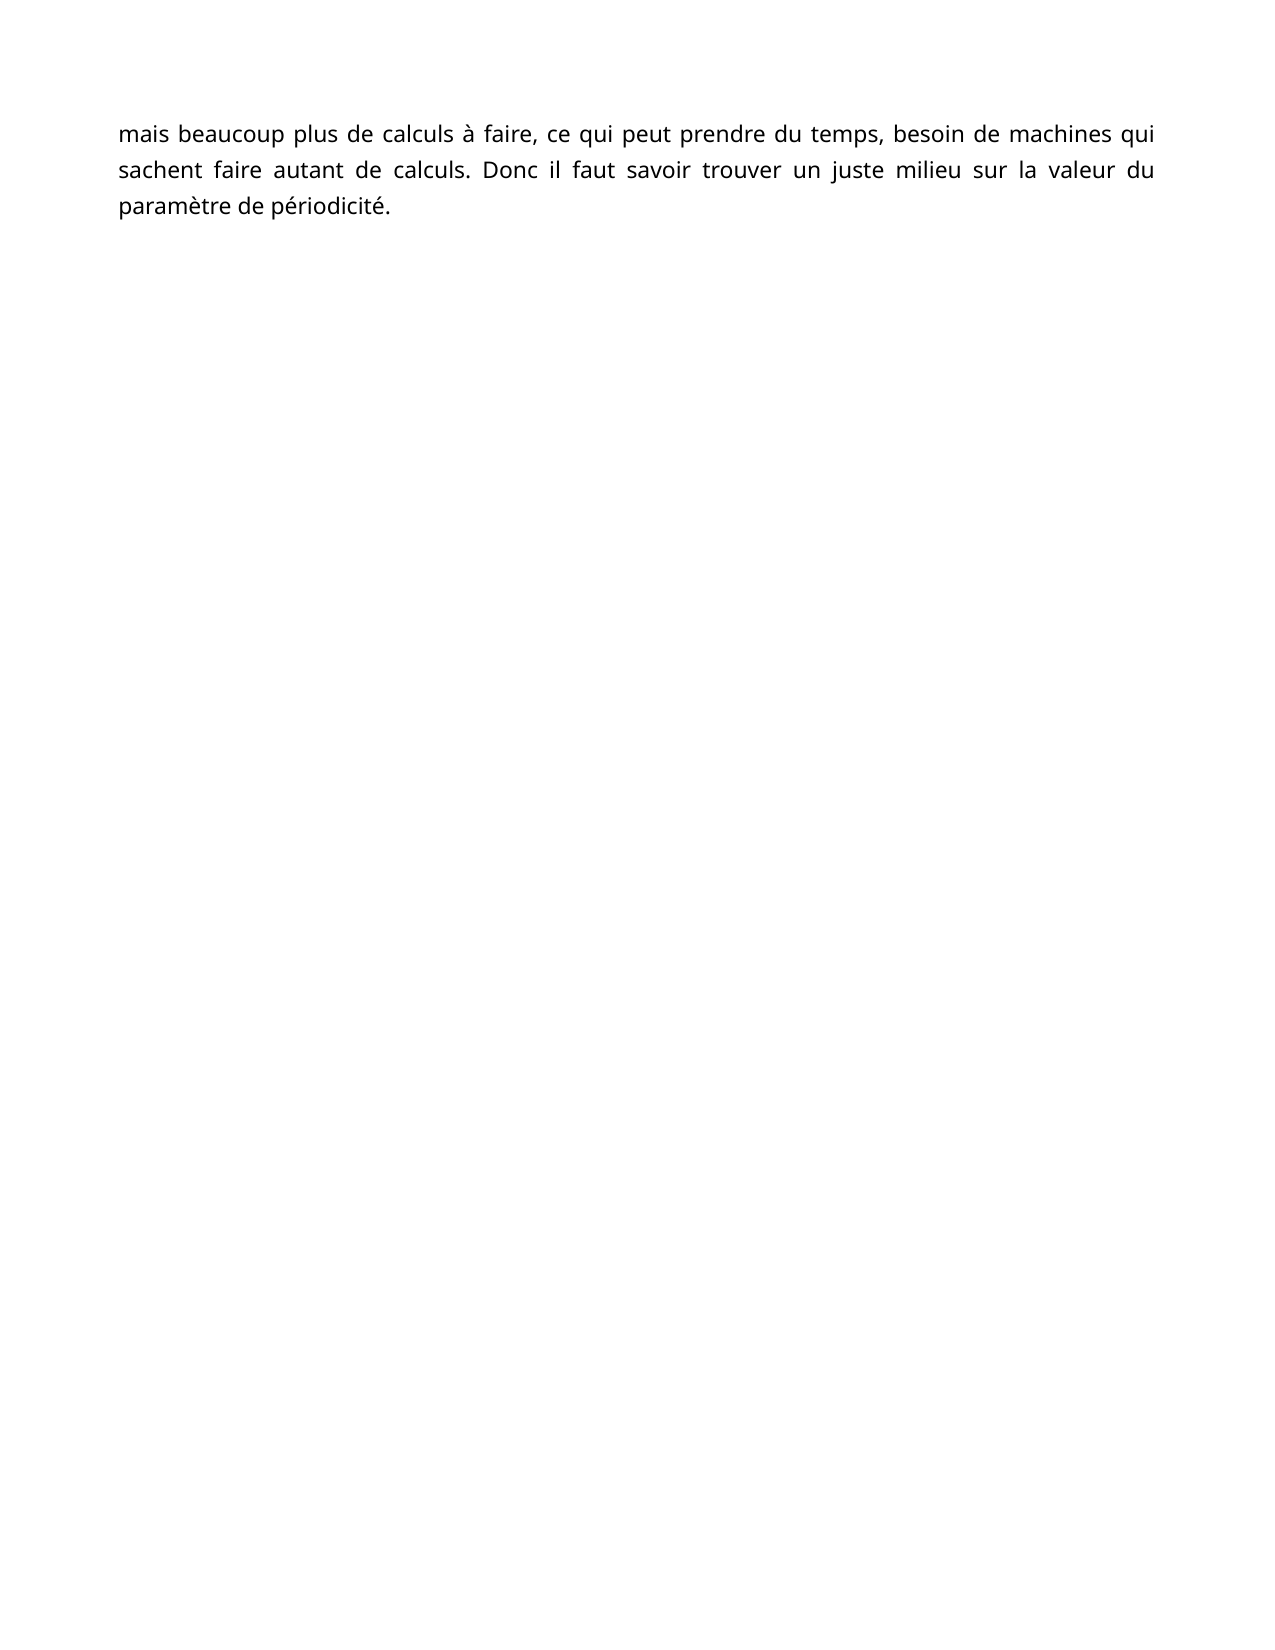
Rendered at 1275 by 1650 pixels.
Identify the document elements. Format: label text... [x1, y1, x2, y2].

text mais beaucoup plus de calculs à faire, ce qui peut prendre du temps, besoin de machines qui sachent faire autant de calculs. Donc il faut savoir trouver un juste milieu sur la valeur du paramètre de périodicité. [118, 118, 1157, 221]
